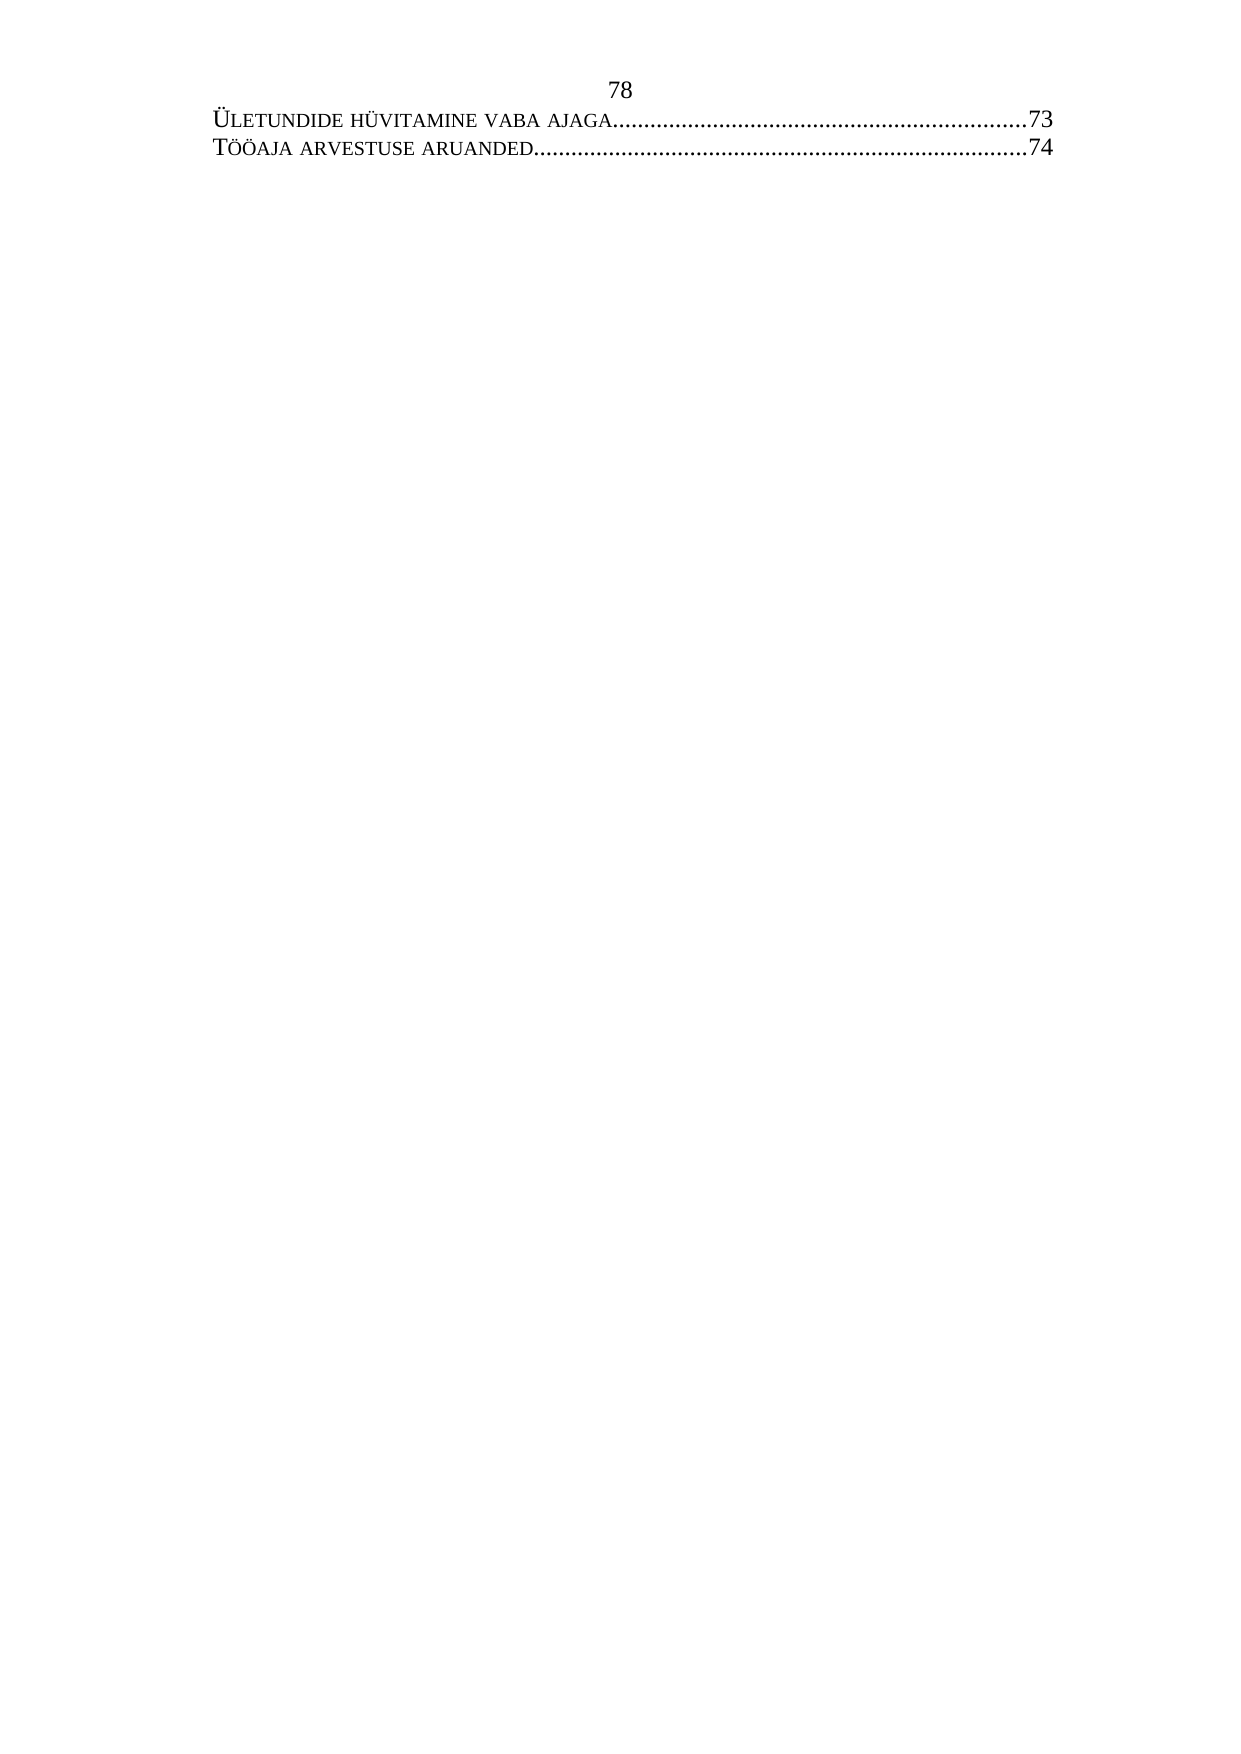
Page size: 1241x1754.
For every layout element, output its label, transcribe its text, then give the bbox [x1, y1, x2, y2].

text Tööaja arvestuse aruanded 74 [212, 132, 1053, 161]
text Ületundide hüvitamine vaba ajaga 73 [212, 104, 1053, 132]
